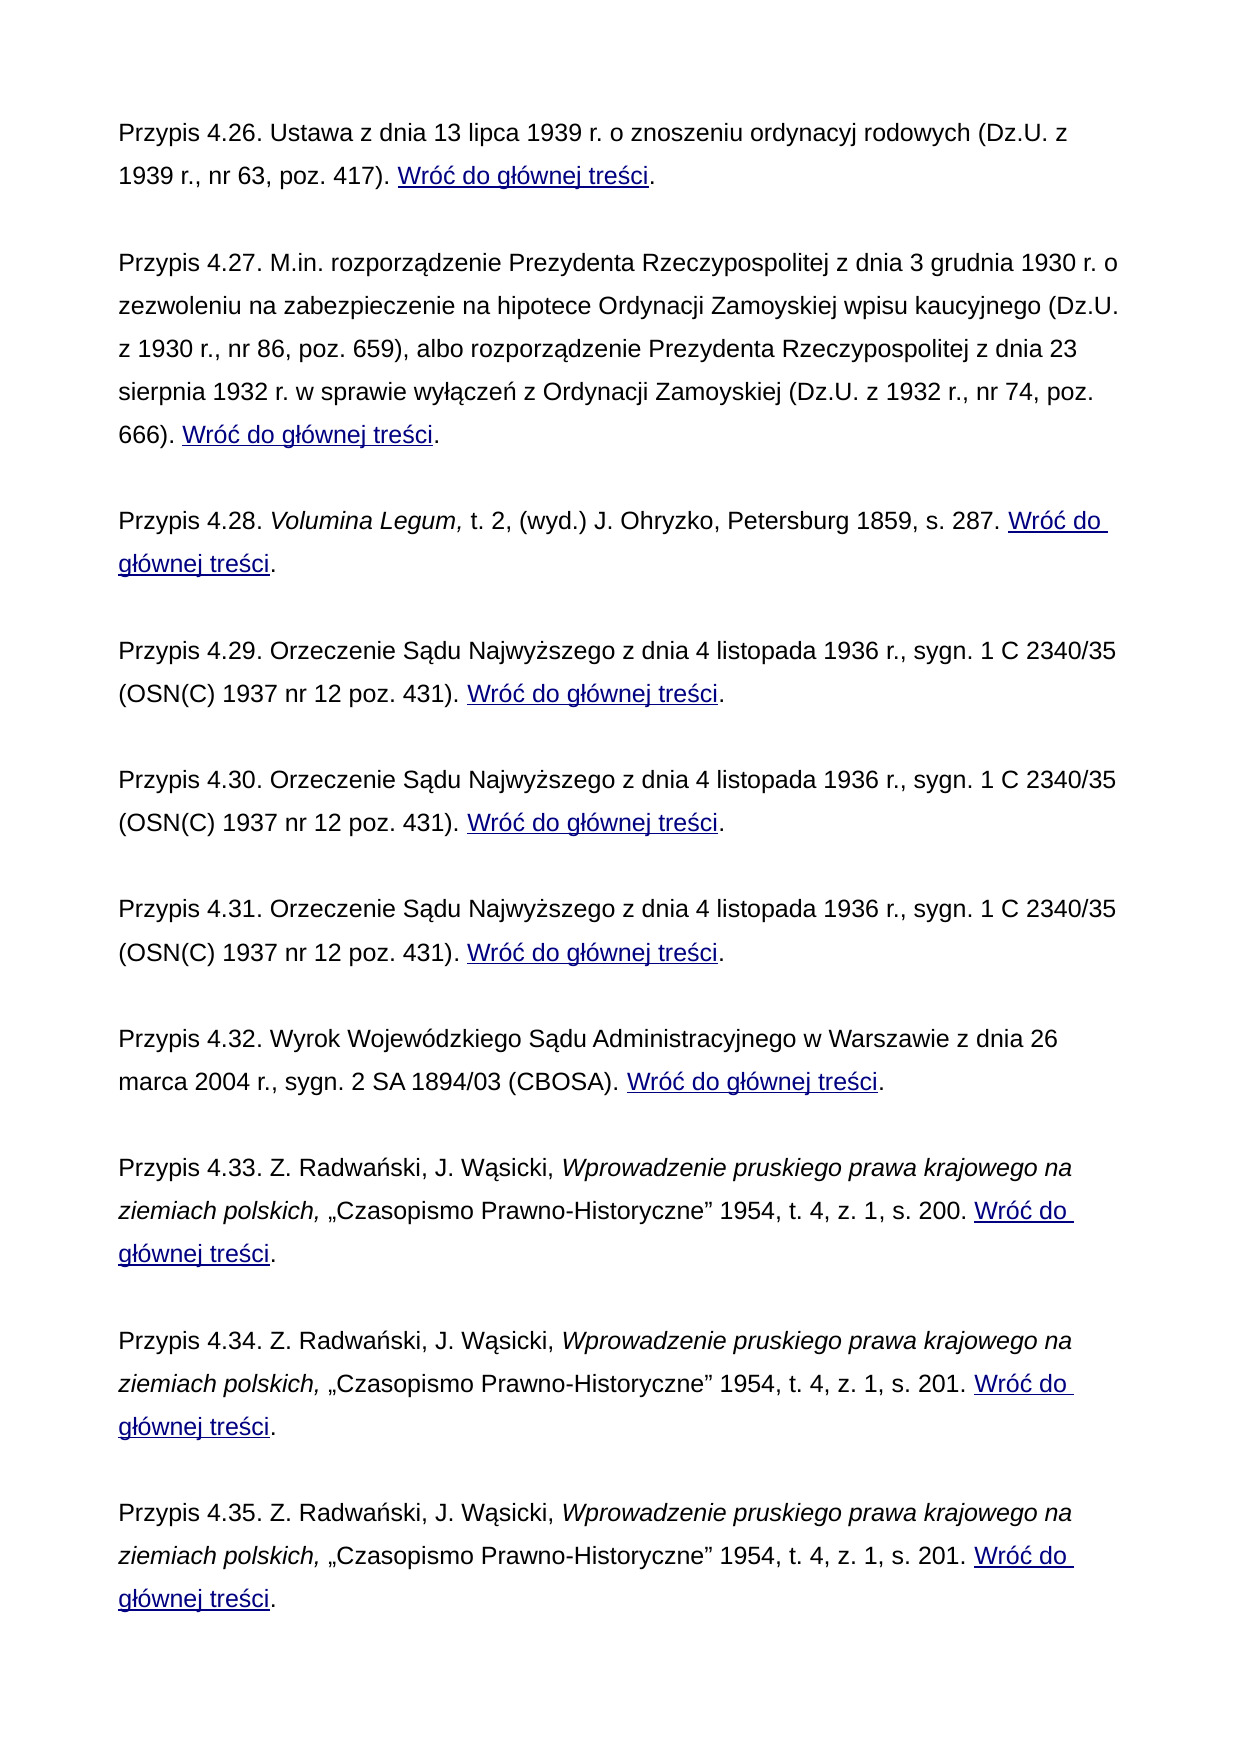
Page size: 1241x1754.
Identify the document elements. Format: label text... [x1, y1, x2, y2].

text Przypis 4.28. Volumina Legum, t. 2, (wyd.) J. Ohryzko, Petersburg 1859, s. 287. Wróć do głównej treści. [118, 506, 1122, 578]
text Przypis 4.26. Ustawa z dnia 13 lipca 1939 r. o znoszeniu ordynacyj rodowych (Dz.U. z 1939 r., nr 63, poz. 417). Wróć do głównej treści. [118, 118, 1122, 190]
text Przypis 4.32. Wyrok Wojewódzkiego Sądu Administracyjnego w Warszawie z dnia 26 marca 2004 r., sygn. 2 SA 1894/03 (CBOSA). Wróć do głównej treści. [118, 1024, 1122, 1096]
text Przypis 4.34. Z. Radwański, J. Wąsicki, Wprowadzenie pruskiego prawa krajowego na ziemiach polskich, „Czasopismo Prawno-Historyczne” 1954, t. 4, z. 1, s. 201. Wróć do głównej treści. [118, 1326, 1122, 1441]
text Przypis 4.29. Orzeczenie Sądu Najwyższego z dnia 4 listopada 1936 r., sygn. 1 C 2340/35 (OSN(C) 1937 nr 12 poz. 431). Wróć do głównej treści. [118, 636, 1122, 707]
text Przypis 4.27. M.in. rozporządzenie Prezydenta Rzeczypospolitej z dnia 3 grudnia 1930 r. o zezwoleniu na zabezpieczenie na hipotece Ordynacji Zamoyskiej wpisu kaucyjnego (Dz.U. z 1930 r., nr 86, poz. 659), albo rozporządzenie Prezydenta Rzeczypospolitej z dnia 23 sierpnia 1932 r. w sprawie wyłączeń z Ordynacji Zamoyskiej (Dz.U. z 1932 r., nr 74, poz. 666). Wróć do głównej treści. [118, 247, 1122, 449]
text Przypis 4.33. Z. Radwański, J. Wąsicki, Wprowadzenie pruskiego prawa krajowego na ziemiach polskich, „Czasopismo Prawno-Historyczne” 1954, t. 4, z. 1, s. 200. Wróć do głównej treści. [118, 1153, 1122, 1268]
text Przypis 4.35. Z. Radwański, J. Wąsicki, Wprowadzenie pruskiego prawa krajowego na ziemiach polskich, „Czasopismo Prawno-Historyczne” 1954, t. 4, z. 1, s. 201. Wróć do głównej treści. [118, 1498, 1122, 1613]
text Przypis 4.30. Orzeczenie Sądu Najwyższego z dnia 4 listopada 1936 r., sygn. 1 C 2340/35 (OSN(C) 1937 nr 12 poz. 431). Wróć do głównej treści. [118, 765, 1122, 837]
text Przypis 4.31. Orzeczenie Sądu Najwyższego z dnia 4 listopada 1936 r., sygn. 1 C 2340/35 (OSN(C) 1937 nr 12 poz. 431). Wróć do głównej treści. [118, 894, 1122, 966]
